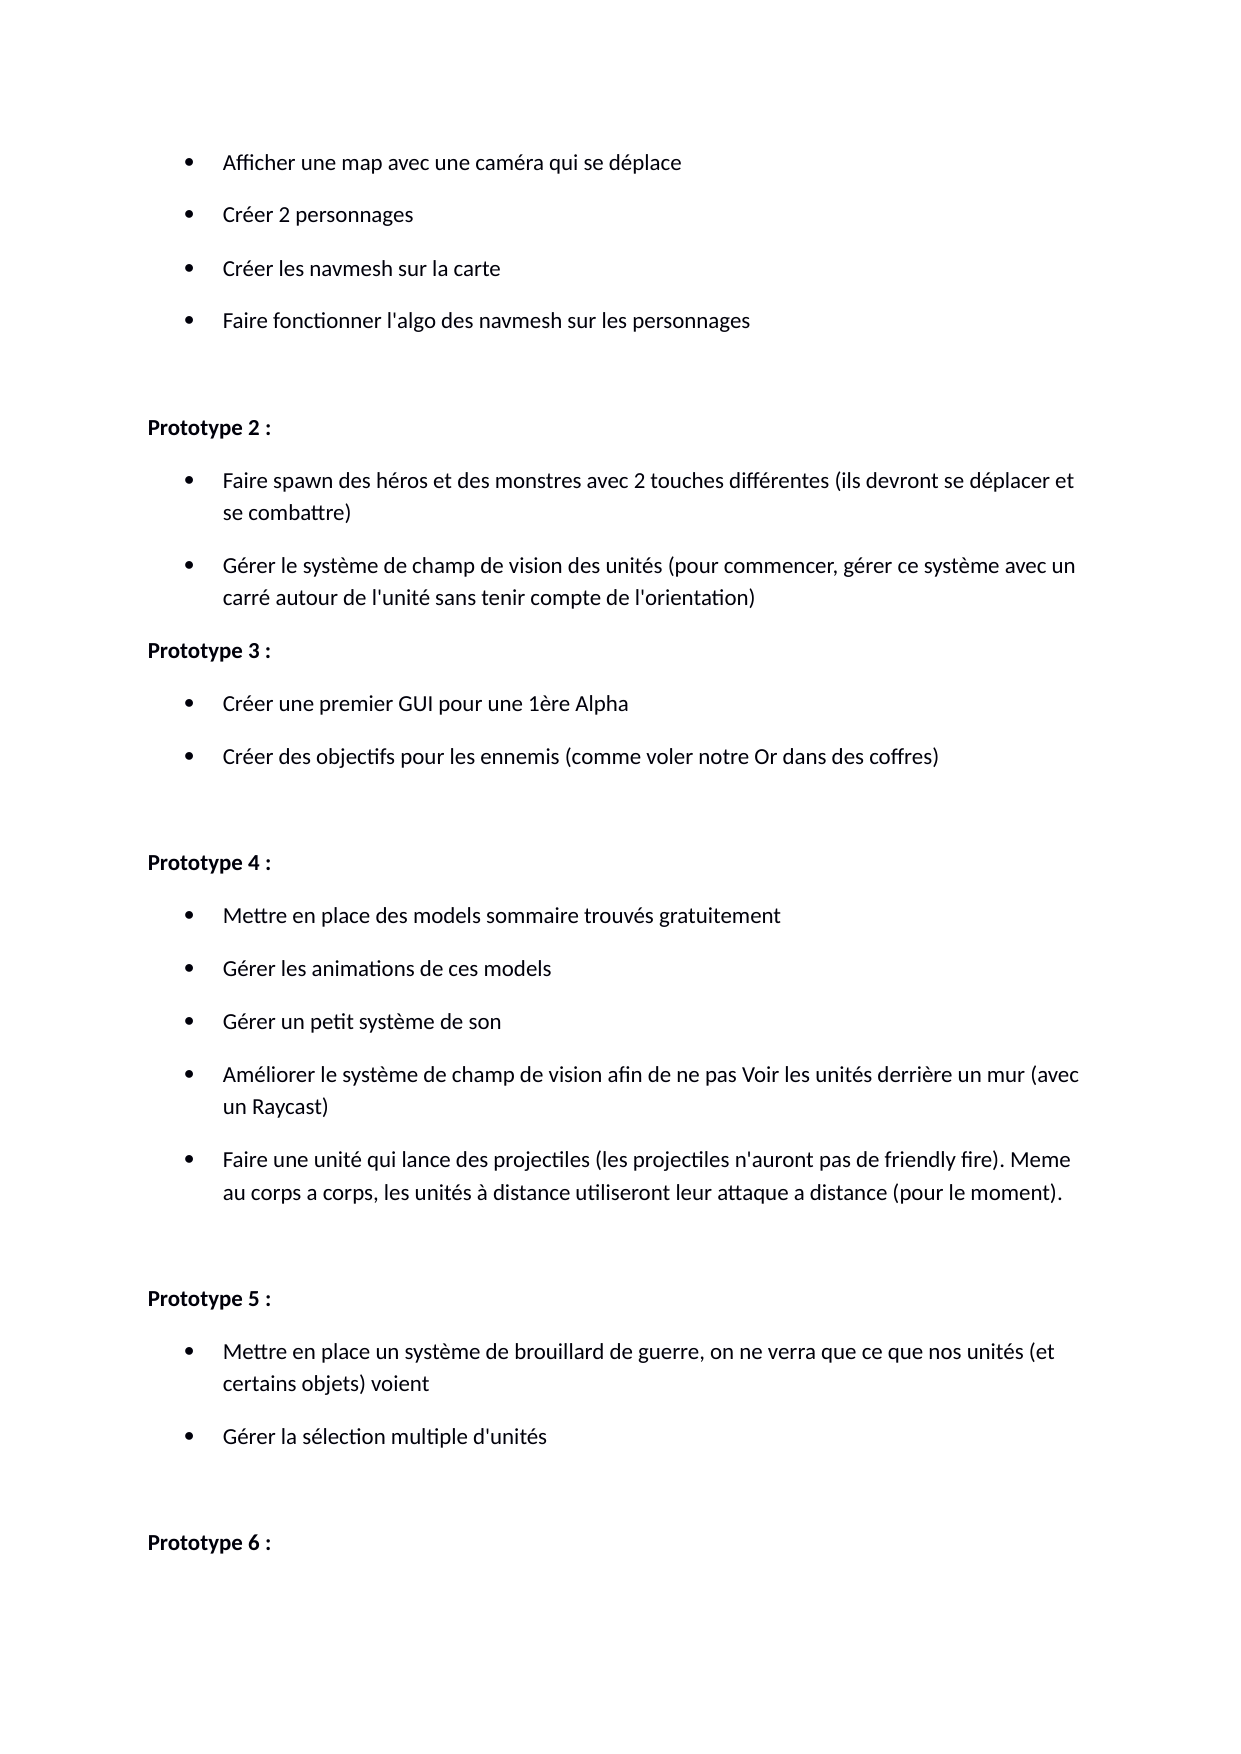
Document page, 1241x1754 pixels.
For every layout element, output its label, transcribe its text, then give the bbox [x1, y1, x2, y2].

list Gérer le système de champ de vision des unités (pour commencer, gérer ce système avec un carré autour de l'unité sans tenir compte de l'orientation) [185, 551, 1093, 611]
list Mettre en place des models sommaire trouvés gratuitement [185, 901, 1093, 929]
list Mettre en place un système de brouillard de guerre, on ne verra que ce que nos unités (et certains objets) voient [185, 1337, 1093, 1397]
text Prototype 6 : [148, 1528, 1093, 1556]
list Créer les navmesh sur la carte [185, 254, 1093, 282]
list Faire une unité qui lance des projectiles (les projectiles n'auront pas de friendly fire). Meme au corps a corps, les unités à distance utiliseront leur attaque a distance (pour le moment). [185, 1146, 1093, 1206]
list Faire fonctionner l'algo des navmesh sur les personnages [185, 307, 1093, 335]
list Gérer la sélection multiple d'unités [185, 1422, 1093, 1450]
text Prototype 5 : [148, 1284, 1093, 1312]
list Afficher une map avec une caméra qui se déplace [185, 148, 1093, 176]
list Gérer un petit système de son [185, 1007, 1093, 1035]
text Prototype 3 : [148, 636, 1093, 664]
list Créer 2 personnages [185, 201, 1093, 229]
list Faire spawn des héros et des monstres avec 2 touches différentes (ils devront se déplacer et se combattre) [185, 466, 1093, 526]
list Créer des objectifs pour les ennemis (comme voler notre Or dans des coffres) [185, 742, 1093, 770]
list Gérer les animations de ces models [185, 954, 1093, 982]
text Prototype 2 : [148, 413, 1093, 441]
list Créer une premier GUI pour une 1ère Alpha [185, 689, 1093, 717]
list Améliorer le système de champ de vision afin de ne pas Voir les unités derrière un mur (avec un Raycast) [185, 1060, 1093, 1121]
text Prototype 4 : [148, 848, 1093, 876]
